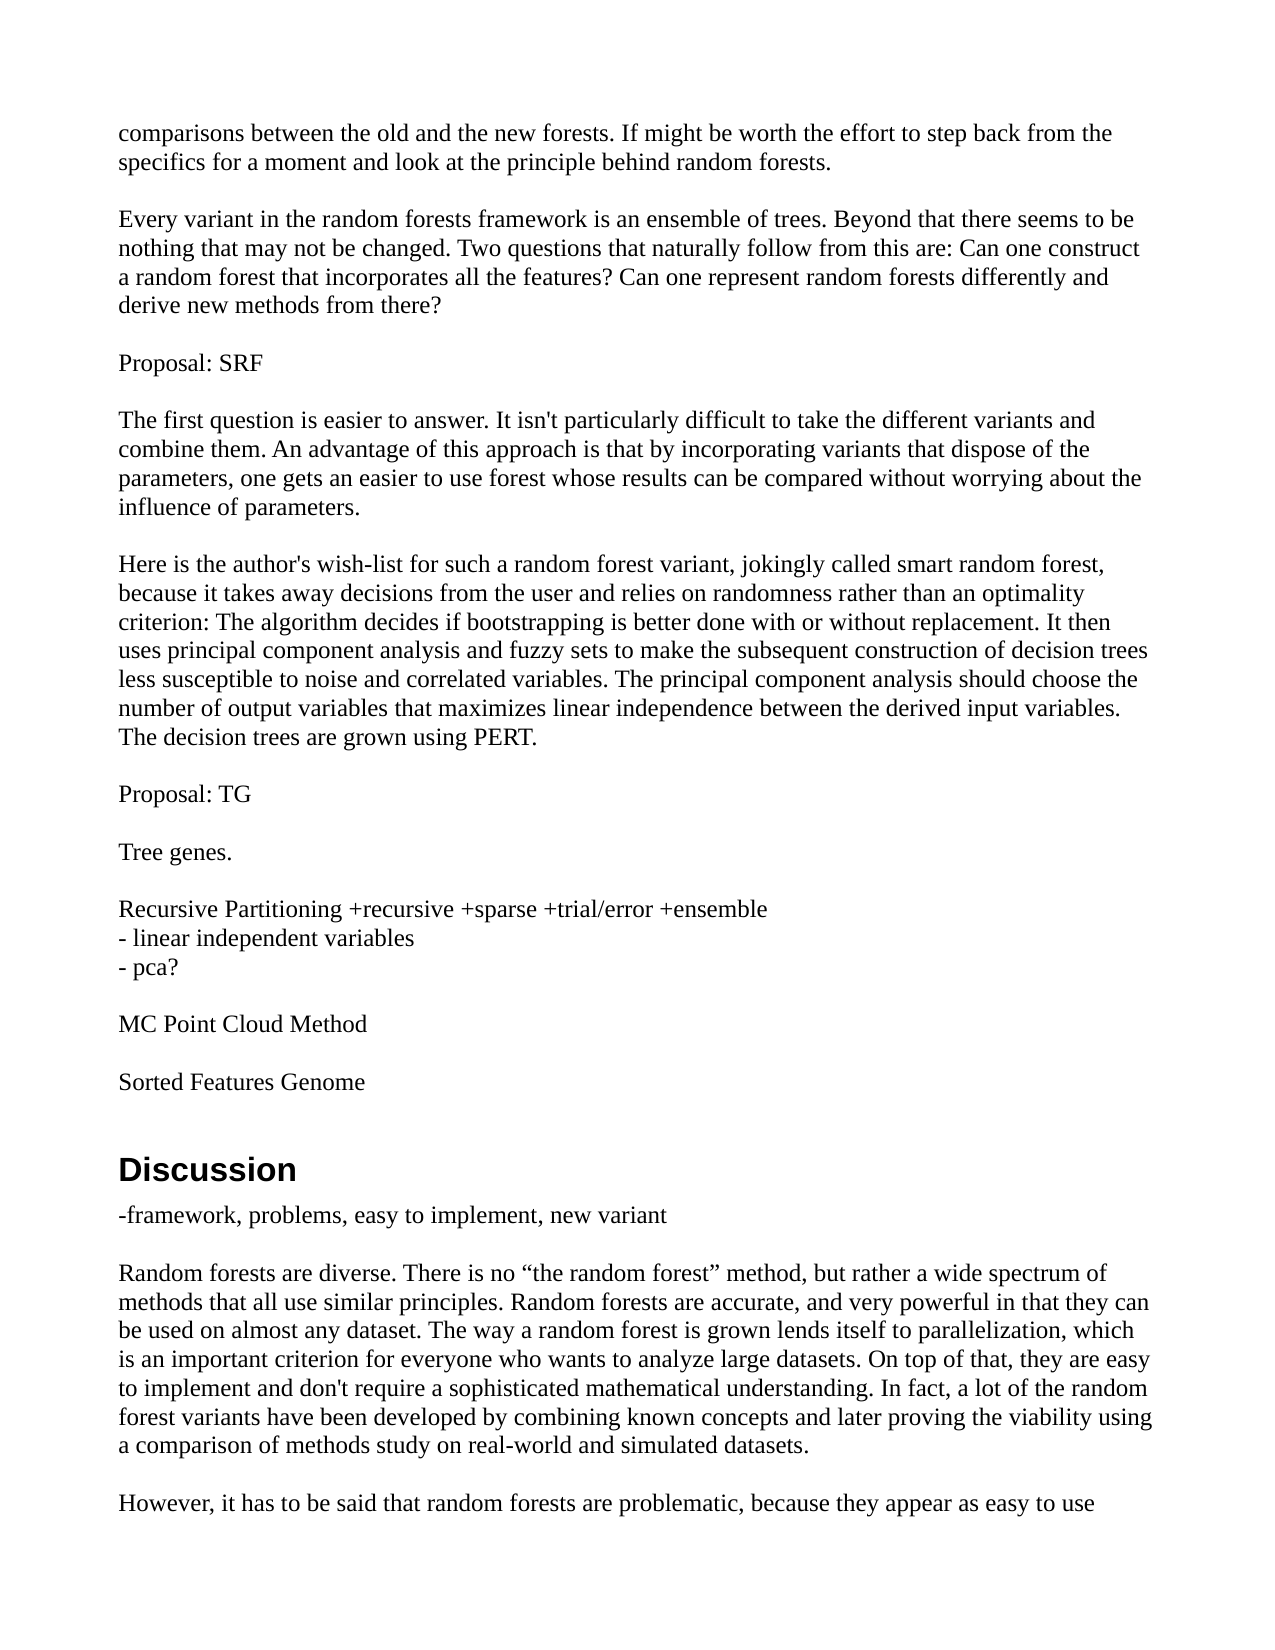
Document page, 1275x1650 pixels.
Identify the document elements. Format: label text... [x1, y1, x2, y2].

text Random forests are diverse. There is no “the random forest” method, but rather a wide spectrum of methods that all use similar principles. Random forests are accurate, and very powerful in that they can be used on almost any dataset. The way a random forest is grown lends itself to parallelization, which is an important criterion for everyone who wants to analyze large datasets. On top of that, they are easy to implement and don't require a sophisticated mathematical understanding. In fact, a lot of the random forest variants have been developed by combining known concepts and later proving the viability using a comparison of methods study on real-world and simulated datasets. [118, 1258, 1157, 1459]
text - linear independent variables [118, 923, 1157, 952]
text Proposal: SRF [118, 348, 1157, 377]
text Sorted Features Genome [118, 1067, 1157, 1096]
text comparisons between the old and the new forests. If might be worth the effort to step back from the specifics for a moment and look at the principle behind random forests. [118, 118, 1157, 176]
text Proposal: TG [118, 779, 1157, 808]
text However, it has to be said that random forests are problematic, because they appear as easy to use [118, 1488, 1157, 1517]
text Every variant in the random forests framework is an ensemble of trees. Beyond that there seems to be nothing that may not be changed. Two questions that naturally follow from this are: Can one construct a random forest that incorporates all the features? Can one represent random forests differently and derive new methods from there? [118, 204, 1157, 319]
text The first question is easier to answer. It isn't particularly difficult to take the different variants and combine them. An advantage of this approach is that by incorporating variants that dispose of the parameters, one gets an easier to use forest whose results can be compared without worrying about the influence of parameters. [118, 377, 1157, 521]
text Here is the author's wish-list for such a random forest variant, jokingly called smart random forest, because it takes away decisions from the user and relies on randomness rather than an optimality criterion: The algorithm decides if bootstrapping is better done with or without replacement. It then uses principal component analysis and fuzzy sets to make the subsequent construction of decision trees less susceptible to noise and correlated variables. The principal component analysis should choose the number of output variables that maximizes linear independence between the derived input variables. The decision trees are grown using PERT. [118, 549, 1157, 751]
text - pca? [118, 952, 1157, 981]
text MC Point Cloud Method [118, 1009, 1157, 1038]
text -framework, problems, easy to implement, new variant [118, 1201, 1157, 1229]
subtitle Discussion [118, 1149, 1157, 1188]
text Recursive Partitioning +recursive +sparse +trial/error +ensemble [118, 894, 1157, 923]
text Tree genes. [118, 837, 1157, 866]
